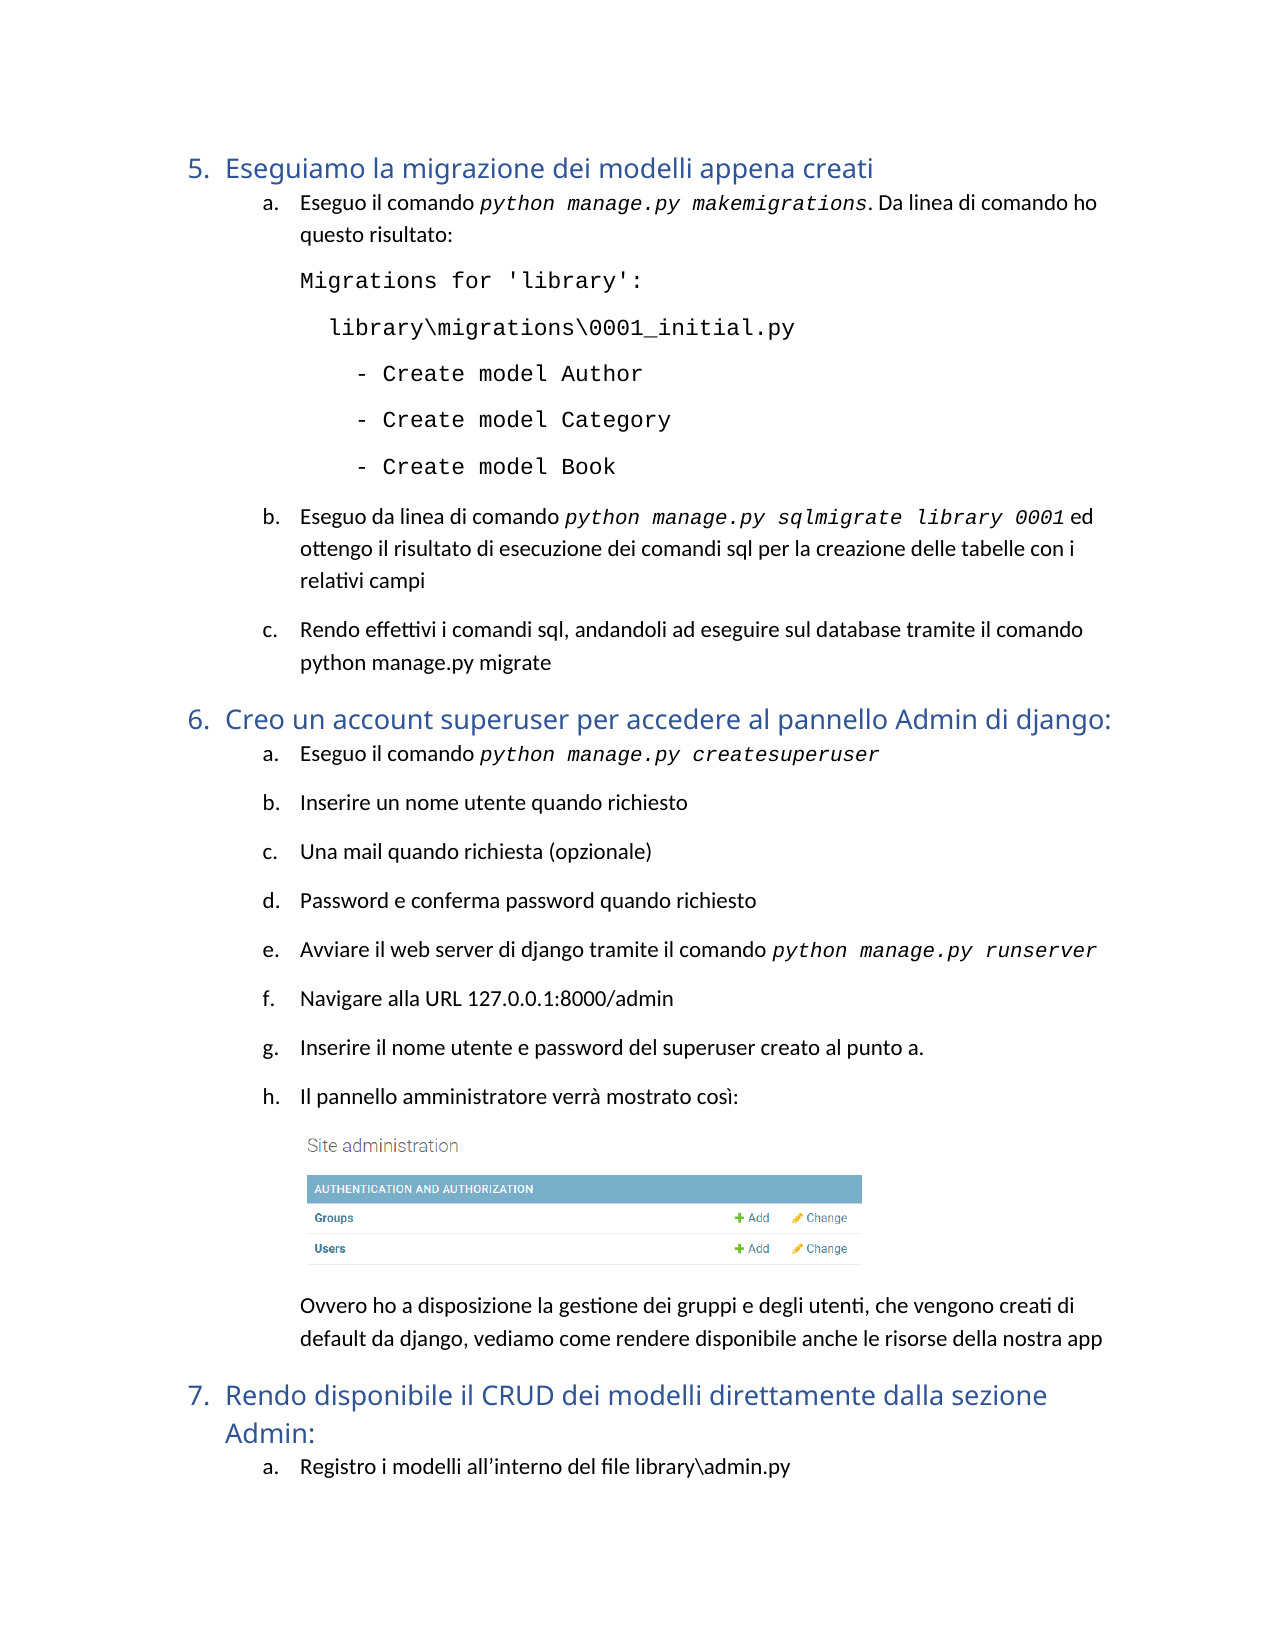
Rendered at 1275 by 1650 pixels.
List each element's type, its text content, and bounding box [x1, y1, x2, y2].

list Una mail quando richiesta (opzionale) [262, 837, 1125, 865]
list library\migrations\0001_initial.py [300, 316, 1125, 342]
subtitle Creo un account superuser per accedere al pannello Admin di django: [187, 701, 1125, 738]
list - Create model Author [300, 362, 1125, 388]
list Inserire il nome utente e password del superuser creato al punto a. [262, 1033, 1125, 1061]
list Il pannello amministratore verrà mostrato così: [262, 1082, 1125, 1110]
list Eseguo il comando python manage.py createsuperuser [262, 739, 1125, 767]
list Ovvero ho a disposizione la gestione dei gruppi e degli utenti, che vengono creati di default da django, vediamo come rendere disponibile anche le risorse della nostra app [300, 1291, 1125, 1352]
list - Create model Book [300, 455, 1125, 481]
list Eseguo il comando python manage.py makemigrations. Da linea di comando ho questo risultato: [262, 188, 1125, 249]
list Inserire un nome utente quando richiesto [262, 788, 1125, 816]
subtitle Eseguiamo la migrazione dei modelli appena creati [187, 150, 1125, 187]
list Migrations for 'library': [300, 269, 1125, 295]
list Navigare alla URL 127.0.0.1:8000/admin [262, 984, 1125, 1012]
subtitle Rendo disponibile il CRUD dei modelli direttamente dalla sezione Admin: [187, 1377, 1125, 1451]
list Rendo effettivi i comandi sql, andandoli ad eseguire sul database tramite il comando python manage.py migrate [262, 616, 1125, 676]
list - Create model Category [300, 409, 1125, 435]
list Registro i modelli all’interno del file library\admin.py [262, 1452, 1125, 1481]
list Password e conferma password quando richiesto [262, 886, 1125, 914]
list Eseguo da linea di comando python manage.py sqlmigrate library 0001 ed ottengo il risultato di esecuzione dei comandi sql per la creazione delle tabelle con i relativi campi [262, 502, 1125, 595]
list Avviare il web server di django tramite il comando python manage.py runserver [262, 935, 1125, 963]
